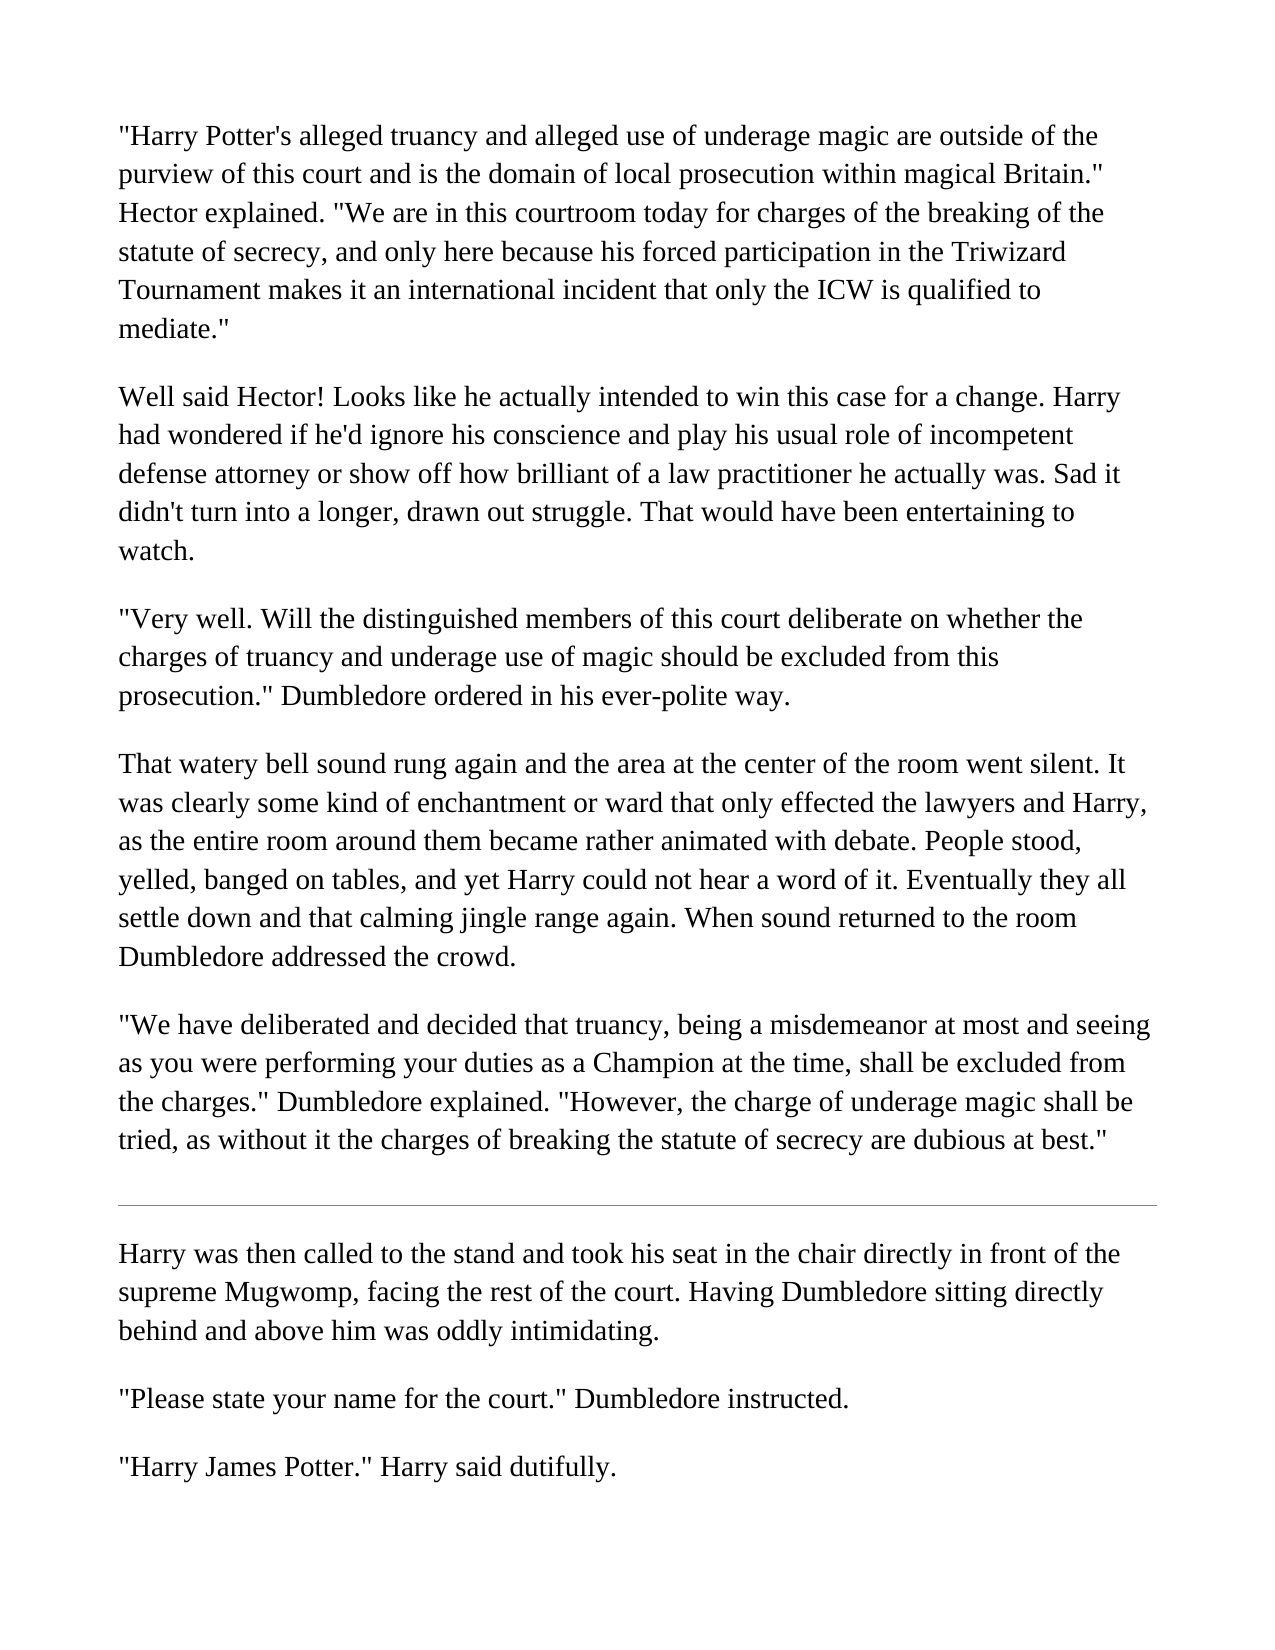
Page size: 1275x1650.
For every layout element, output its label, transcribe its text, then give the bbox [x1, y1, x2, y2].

text That watery bell sound rung again and the area at the center of the room went silent. It was clearly some kind of enchantment or ward that only effected the lawyers and Harry, as the entire room around them became rather animated with debate. People stood, yelled, banged on tables, and yet Harry could not hear a word of it. Eventually they all settle down and that calming jingle range again. When sound returned to the room Dumbledore addressed the crowd. [118, 746, 1157, 972]
text "Please state your name for the court." Dumbledore instructed. [118, 1381, 1157, 1414]
text "We have deliberated and decided that truancy, being a misdemeanor at most and seeing as you were performing your duties as a Champion at the time, shall be excluded from the charges." Dumbledore explained. "However, the charge of underage magic shall be tried, as without it the charges of breaking the statute of secrecy are dubious at best." [118, 1007, 1157, 1156]
text "Very well. Will the distinguished members of this court deliberate on whether the charges of truancy and underage use of magic should be excluded from this prosecution." Dumbledore ordered in his ever-polite way. [118, 601, 1157, 712]
text "Harry Potter's alleged truancy and alleged use of underage magic are outside of the purview of this court and is the domain of local prosecution within magical Britain." Hector explained. "We are in this courtroom today for charges of the breaking of the statute of secrecy, and only here because his forced participation in the Triwizard Tournament makes it an international incident that only the ICW is qualified to mediate." [118, 118, 1157, 344]
text Harry was then called to the stand and took his seat in the chair directly in front of the supreme Mugwomp, facing the rest of the court. Having Dumbledore sitting directly behind and above him was oddly intimidating. [118, 1236, 1157, 1347]
text "Harry James Potter." Harry said dutifully. [118, 1449, 1157, 1483]
text Well said Hector! Looks like he actually intended to win this case for a change. Harry had wondered if he'd ignore his conscience and play his usual role of incompetent defense attorney or show off how brilliant of a law practitioner he actually was. Sad it didn't turn into a longer, drawn out struggle. That would have been entertaining to watch. [118, 379, 1157, 567]
